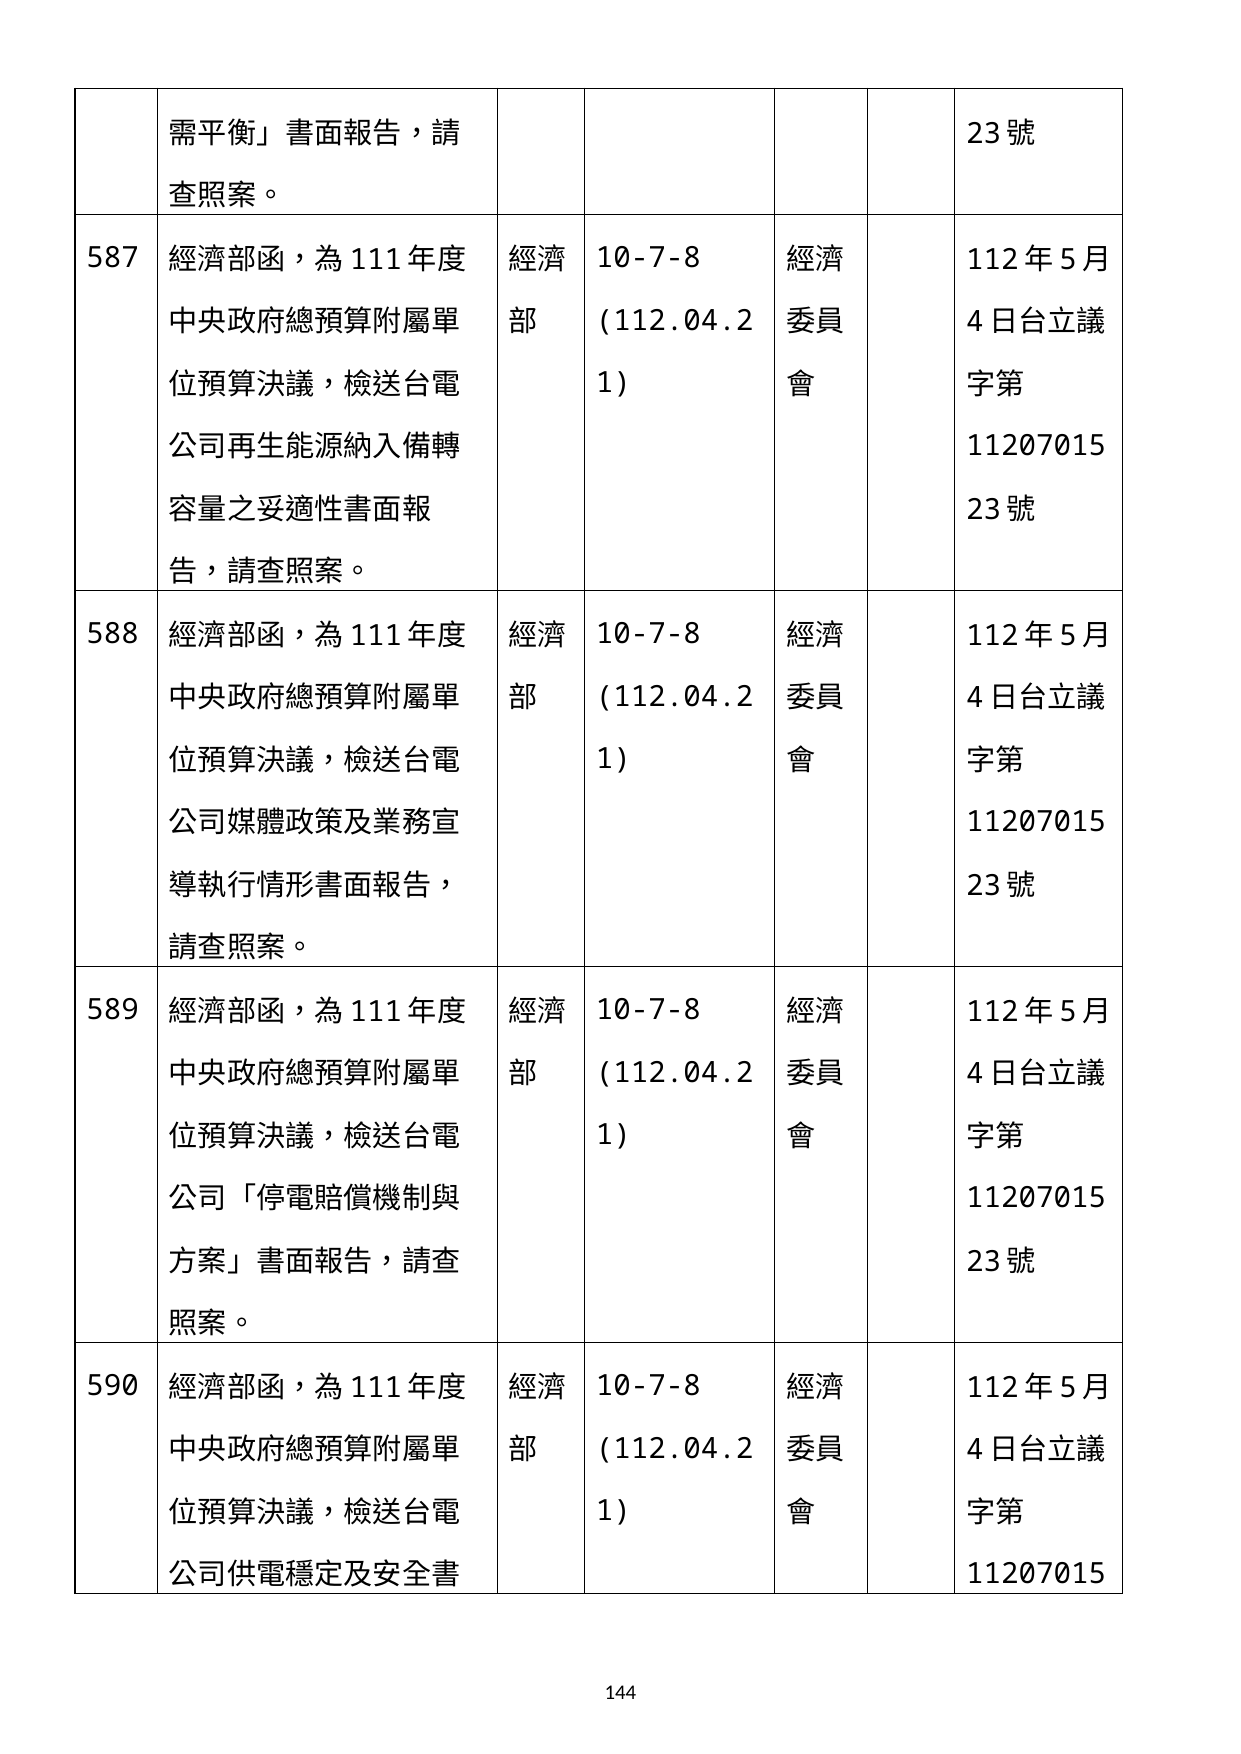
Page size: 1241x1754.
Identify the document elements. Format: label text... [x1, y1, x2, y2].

table_cell [775, 89, 867, 214]
table_cell [868, 967, 954, 1342]
table_cell 經濟部 [498, 591, 584, 966]
table_cell 588 [76, 591, 157, 966]
table_cell 經濟委員會 [775, 1343, 867, 1593]
table_cell 經濟部 [498, 967, 584, 1342]
table_cell 需平衡」書面報告，請查照案。 [158, 89, 497, 214]
table_cell [585, 89, 774, 214]
table_cell 經濟部 [498, 215, 584, 590]
table_cell 經濟委員會 [775, 967, 867, 1342]
table_cell 112年5月4日台立議字第1120701523號 [955, 591, 1122, 966]
table_cell 10-7-8 (112.04.21) [585, 1343, 774, 1593]
table_cell 10-7-8 (112.04.21) [585, 591, 774, 966]
table_cell 經濟委員會 [775, 215, 867, 590]
table_cell 經濟委員會 [775, 591, 867, 966]
table_cell 23號 [955, 89, 1122, 214]
table_cell 112年5月4日台立議字第1120701523號 [955, 967, 1122, 1342]
table_cell 經濟部函，為111年度中央政府總預算附屬單位預算決議，檢送台電公司媒體政策及業務宣導執行情形書面報告，請查照案。 [158, 591, 497, 966]
table_cell 587 [76, 215, 157, 590]
table_cell [76, 89, 157, 214]
table_cell 經濟部函，為111年度中央政府總預算附屬單位預算決議，檢送台電公司供電穩定及安全書 [158, 1343, 497, 1593]
table_cell 10-7-8 (112.04.21) [585, 215, 774, 590]
table_cell 10-7-8 (112.04.21) [585, 967, 774, 1342]
table_cell 經濟部 [498, 1343, 584, 1593]
table_cell [868, 89, 954, 214]
table_cell 經濟部函，為111年度中央政府總預算附屬單位預算決議，檢送台電公司再生能源納入備轉容量之妥適性書面報告，請查照案。 [158, 215, 497, 590]
table_cell [498, 89, 584, 214]
table_cell [868, 1343, 954, 1593]
table_cell [868, 591, 954, 966]
table_cell 590 [76, 1343, 157, 1593]
table_cell 112年5月4日台立議字第1120701523號 [955, 215, 1122, 590]
table_cell [868, 215, 954, 590]
table_cell 經濟部函，為111年度中央政府總預算附屬單位預算決議，檢送台電公司「停電賠償機制與方案」書面報告，請查照案。 [158, 967, 497, 1342]
table_cell 589 [76, 967, 157, 1342]
table_cell 112年5月4日台立議字第11207015 [955, 1343, 1122, 1593]
